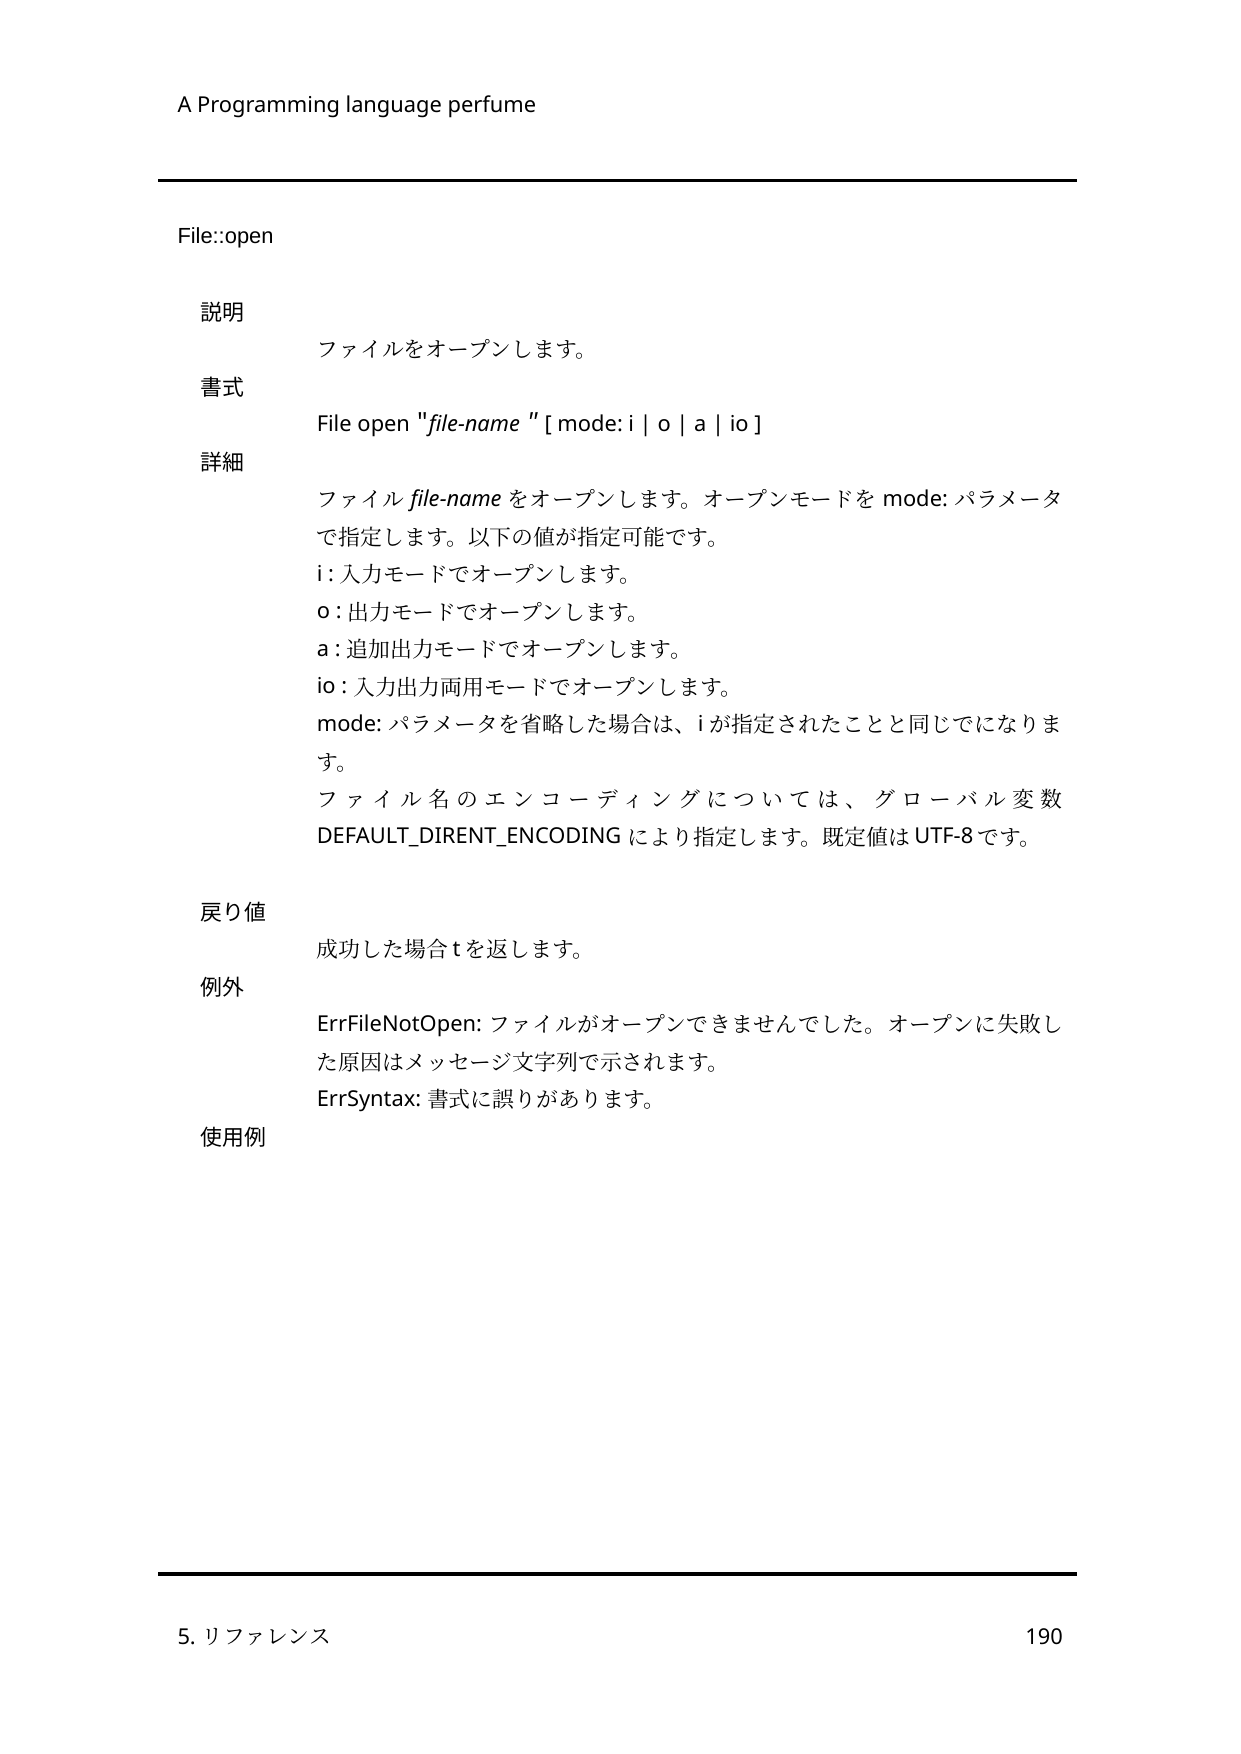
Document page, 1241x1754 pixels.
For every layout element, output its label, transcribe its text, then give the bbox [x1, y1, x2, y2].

table_cell ファイル file-name をオープンします。オープンモードを mode: パラメータで指定します。以下の値が指定可能です。 i : 入力モードでオープンします。 o : 出力モードでオープンします。 a : 追加出力モードでオープンします。 io : 入力出力両用モードでオープンします。 mode: パラメータを省略した場合は、i が指定されたことと同じでになります。 ファイル名のエンコーディングについては、グローバル変数 DEFAULT_DIRENT_ENCODING により指定します。既定値はUTF-8です。 [317, 442, 1063, 867]
table_cell 使用例 [200, 1117, 317, 1192]
table_cell [317, 1117, 1063, 1192]
subtitle File::open [177, 217, 1063, 254]
table_cell 書式 [200, 367, 317, 442]
table_cell 詳細 [200, 442, 317, 867]
table_cell ErrFileNotOpen: ファイルがオープンできませんでした。オープンに失敗した原因はメッセージ文字列で示されます。 ErrSyntax: 書式に誤りがあります。 [317, 967, 1063, 1117]
table_cell 例外 [200, 967, 317, 1117]
table_header ファイルをオープンします。 [317, 292, 1063, 367]
table_cell 戻り値 [200, 867, 317, 967]
table_cell 成功した場合tを返します。 [317, 867, 1063, 967]
table_header 説明 [200, 292, 317, 367]
table_cell File open "file-name " [ mode: i | o | a | io ] [317, 367, 1063, 442]
